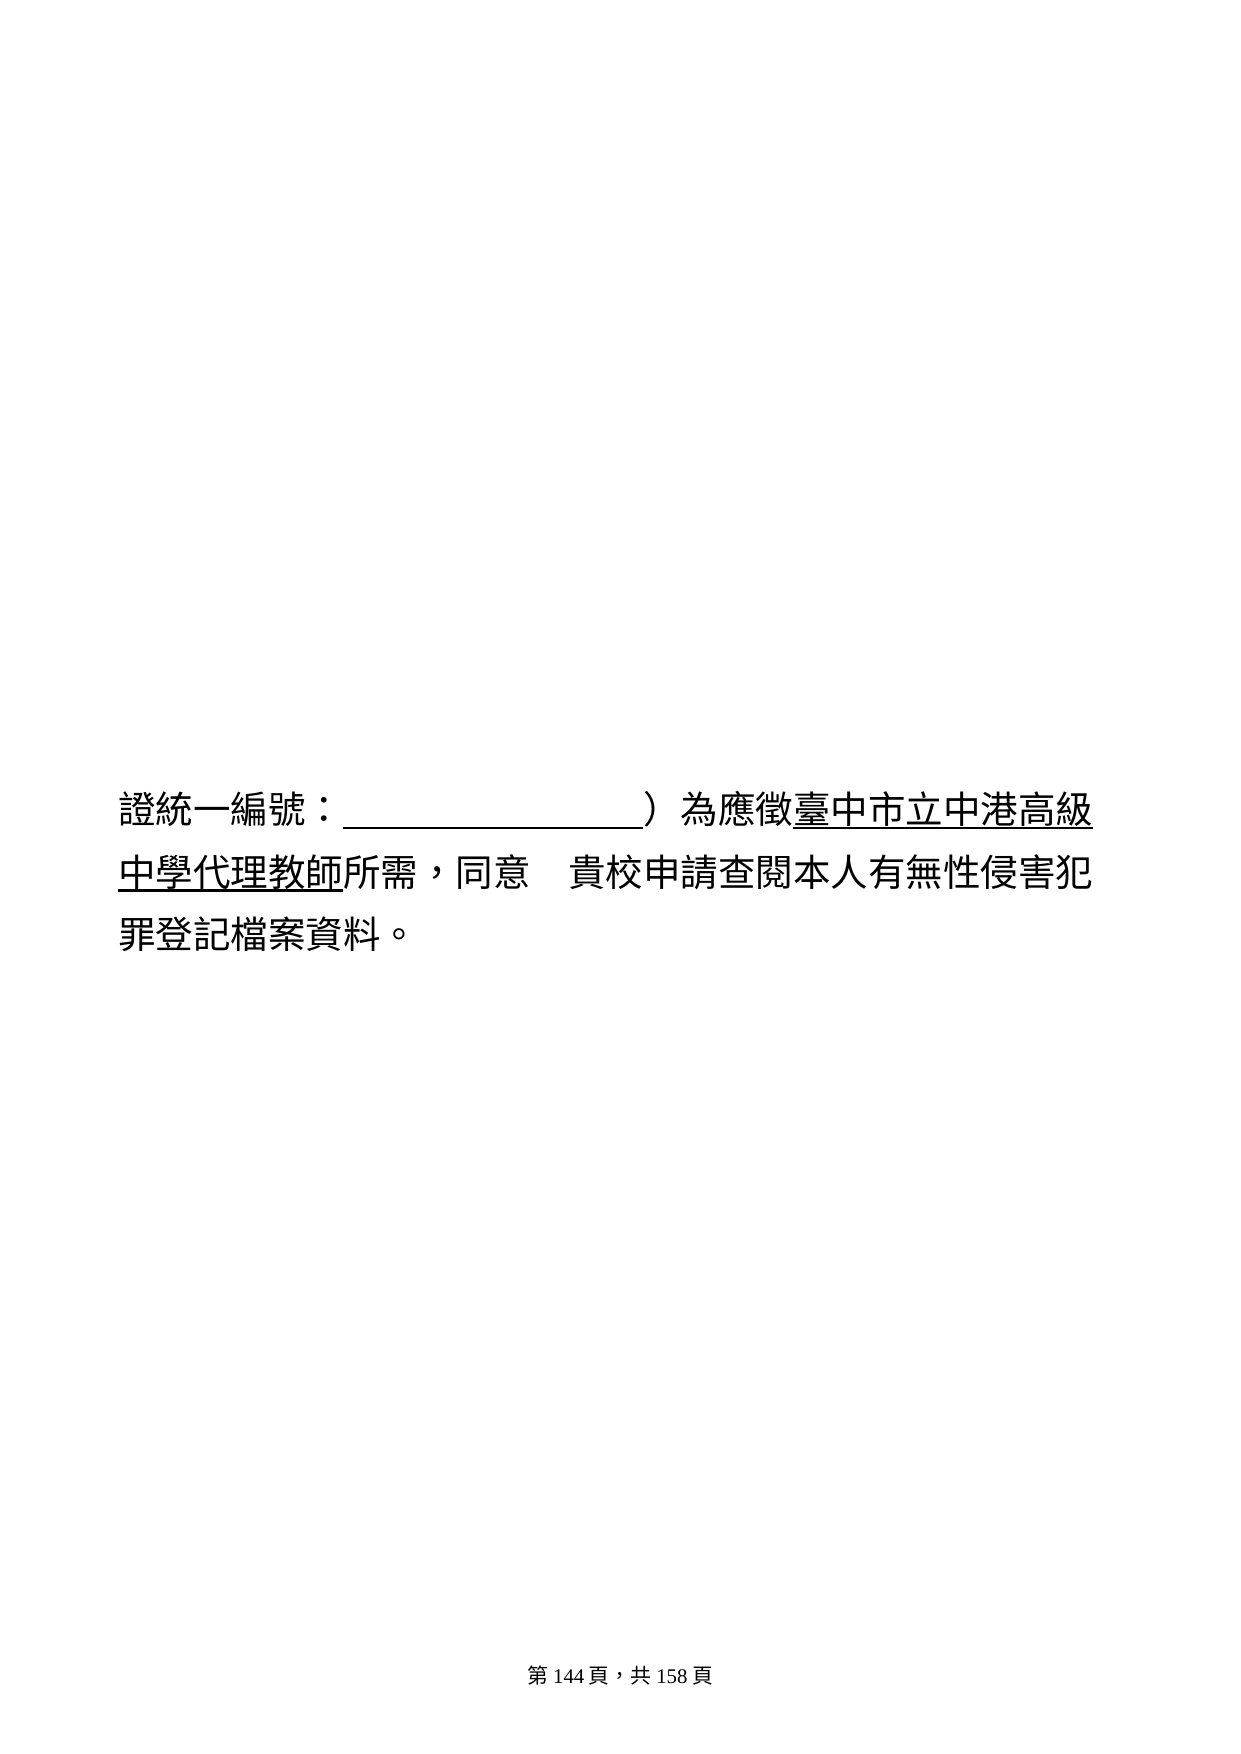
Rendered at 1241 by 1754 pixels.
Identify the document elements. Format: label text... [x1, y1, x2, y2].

text 證統一編號： ）為應徵臺中市立中港高級中學代理教師所需，同意 貴校申請查閱本人有無性侵害犯罪登記檔案資料。 [118, 766, 1122, 953]
